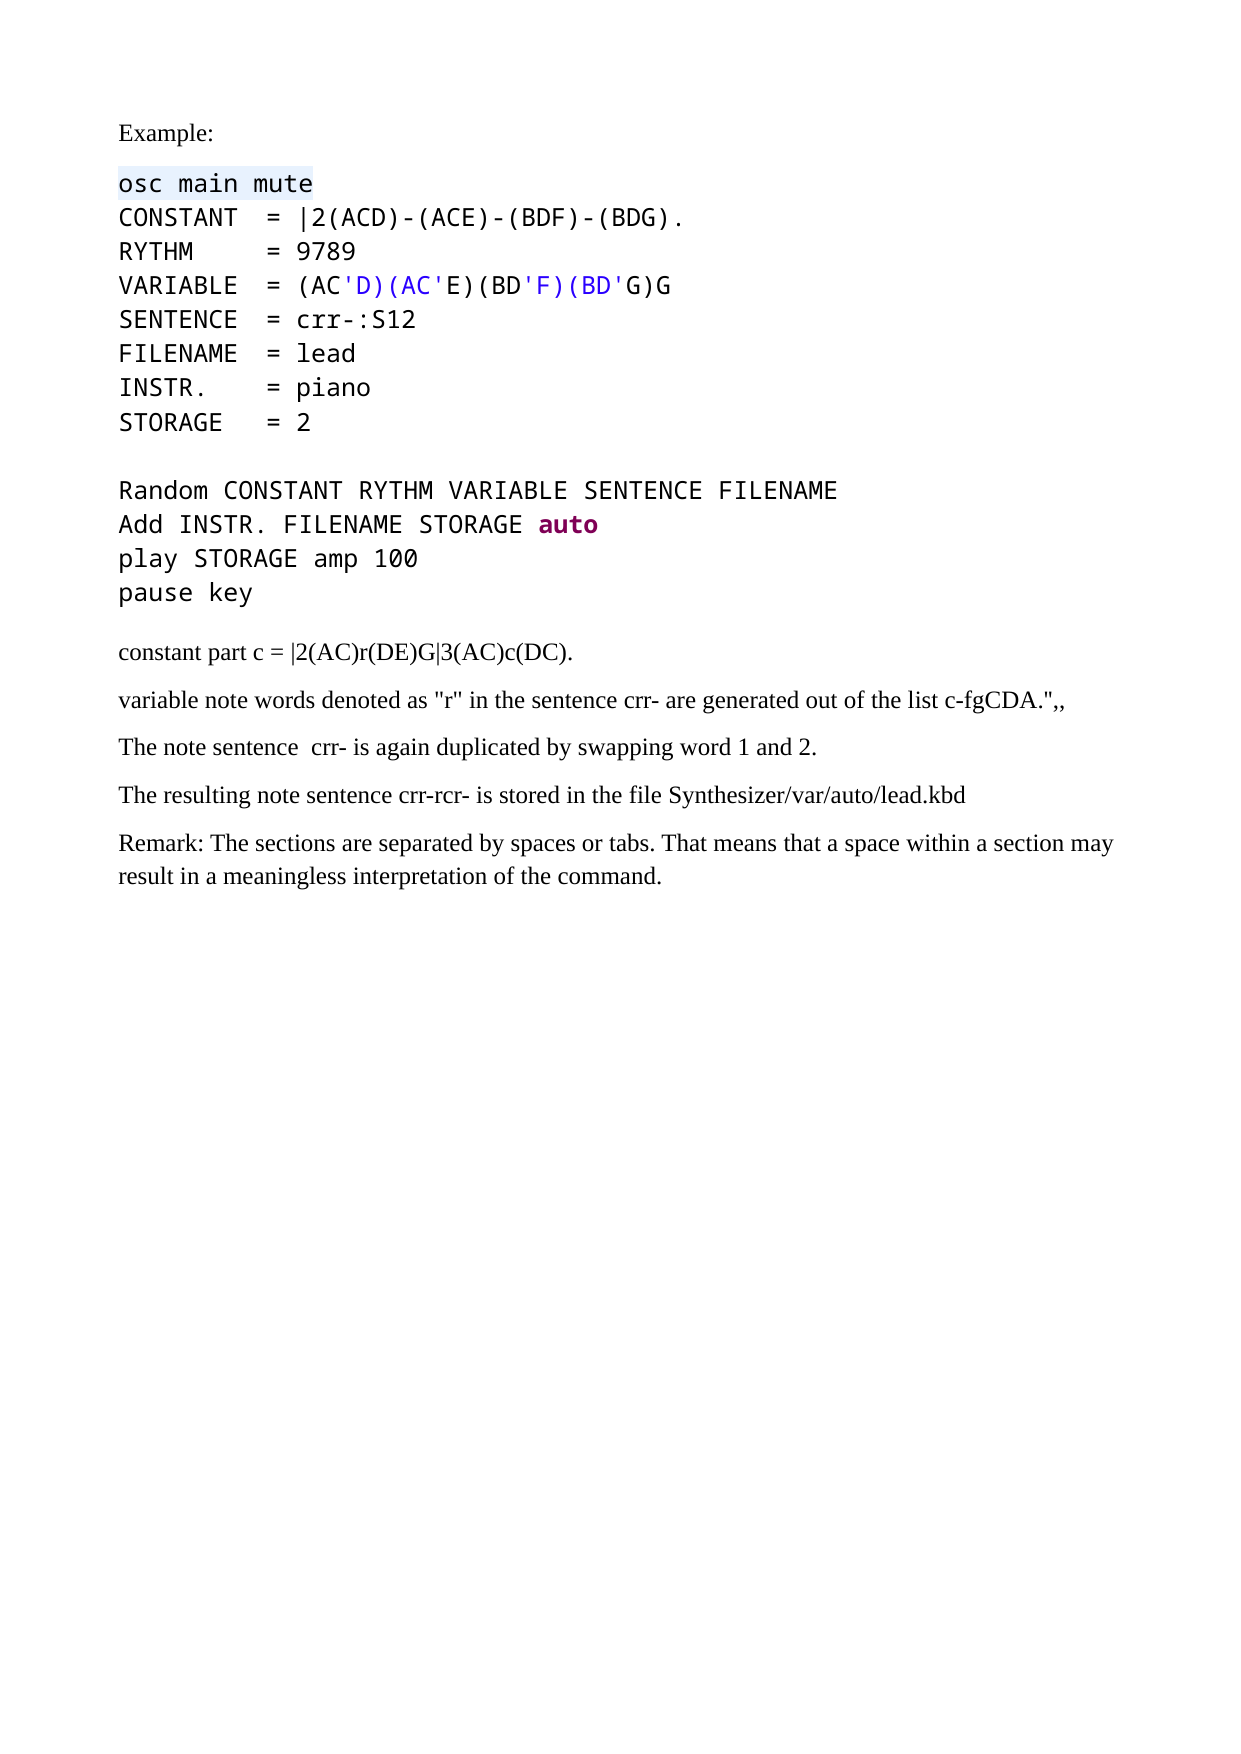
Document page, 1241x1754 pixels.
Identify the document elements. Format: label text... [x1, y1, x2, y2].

text variable note words denoted as "r" in the sentence crr- are generated out of the list c-fgCDA.'',, [118, 685, 1122, 714]
text The note sentence crr- is again duplicated by swapping word 1 and 2. [118, 732, 1122, 761]
text INSTR. = piano [118, 370, 1122, 404]
text VARIABLE = (AC'D)(AC'E)(BD'F)(BD'G)G [118, 268, 1122, 302]
text Random CONSTANT RYTHM VARIABLE SENTENCE FILENAME [118, 472, 1122, 506]
text pause key [118, 574, 1122, 608]
text Example: [118, 118, 1122, 147]
text osc main mute [118, 166, 1122, 200]
text SENTENCE = crr-:S12 [118, 302, 1122, 336]
text The resulting note sentence crr-rcr- is stored in the file Synthesizer/var/auto/lead.kbd [118, 780, 1122, 809]
text play STORAGE amp 100 [118, 540, 1122, 574]
text Remark: The sections are separated by spaces or tabs. That means that a space within a section may result in a meaningless interpretation of the command. [118, 828, 1122, 889]
text Add INSTR. FILENAME STORAGE auto [118, 506, 1122, 540]
text constant part c = |2(AC)r(DE)G|3(AC)c(DC). [118, 637, 1122, 666]
text RYTHM = 9789 [118, 234, 1122, 268]
text CONSTANT = |2(ACD)-(ACE)-(BDF)-(BDG). [118, 200, 1122, 234]
text STORAGE = 2 [118, 404, 1122, 438]
text FILENAME = lead [118, 336, 1122, 370]
